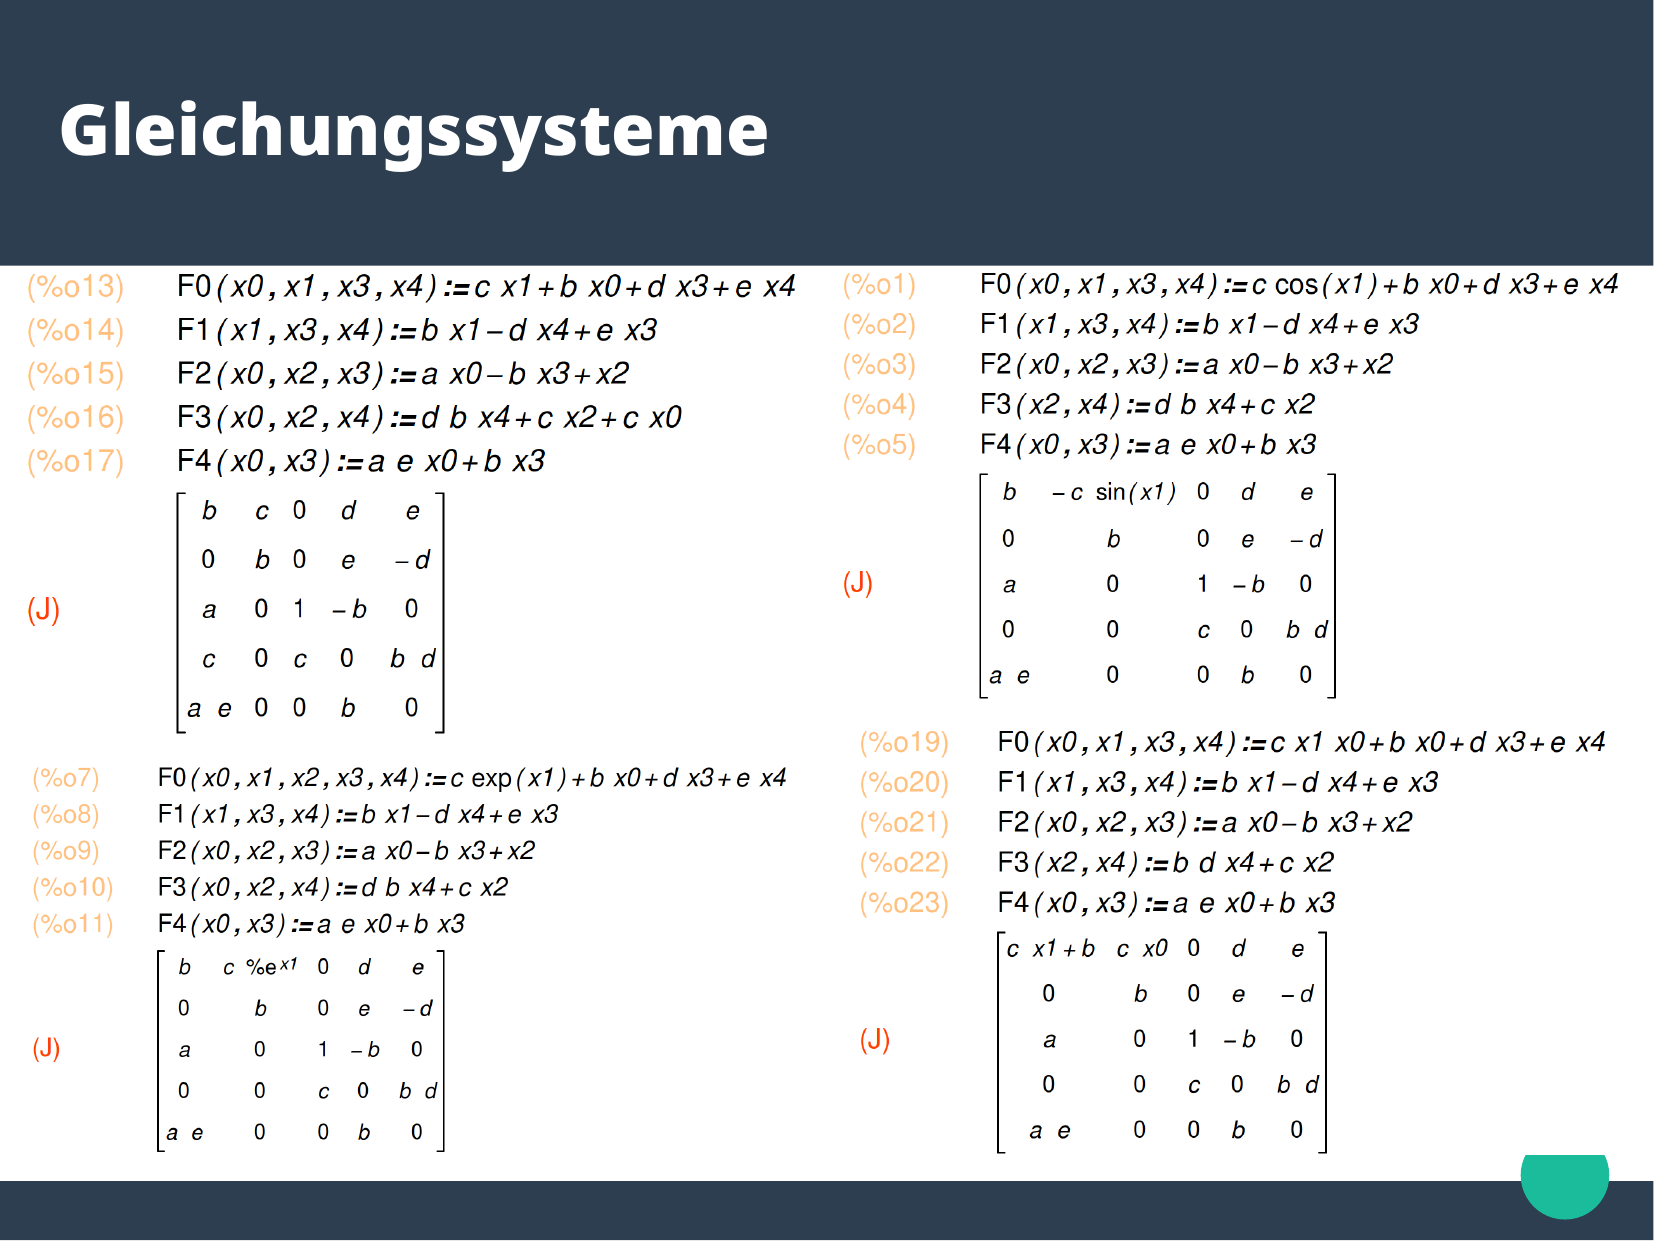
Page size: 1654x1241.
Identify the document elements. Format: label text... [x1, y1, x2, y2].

picture [857, 727, 1606, 1156]
title Gleichungssysteme [59, 49, 1595, 207]
picture [24, 270, 796, 736]
picture [840, 269, 1619, 700]
picture [30, 764, 787, 1156]
